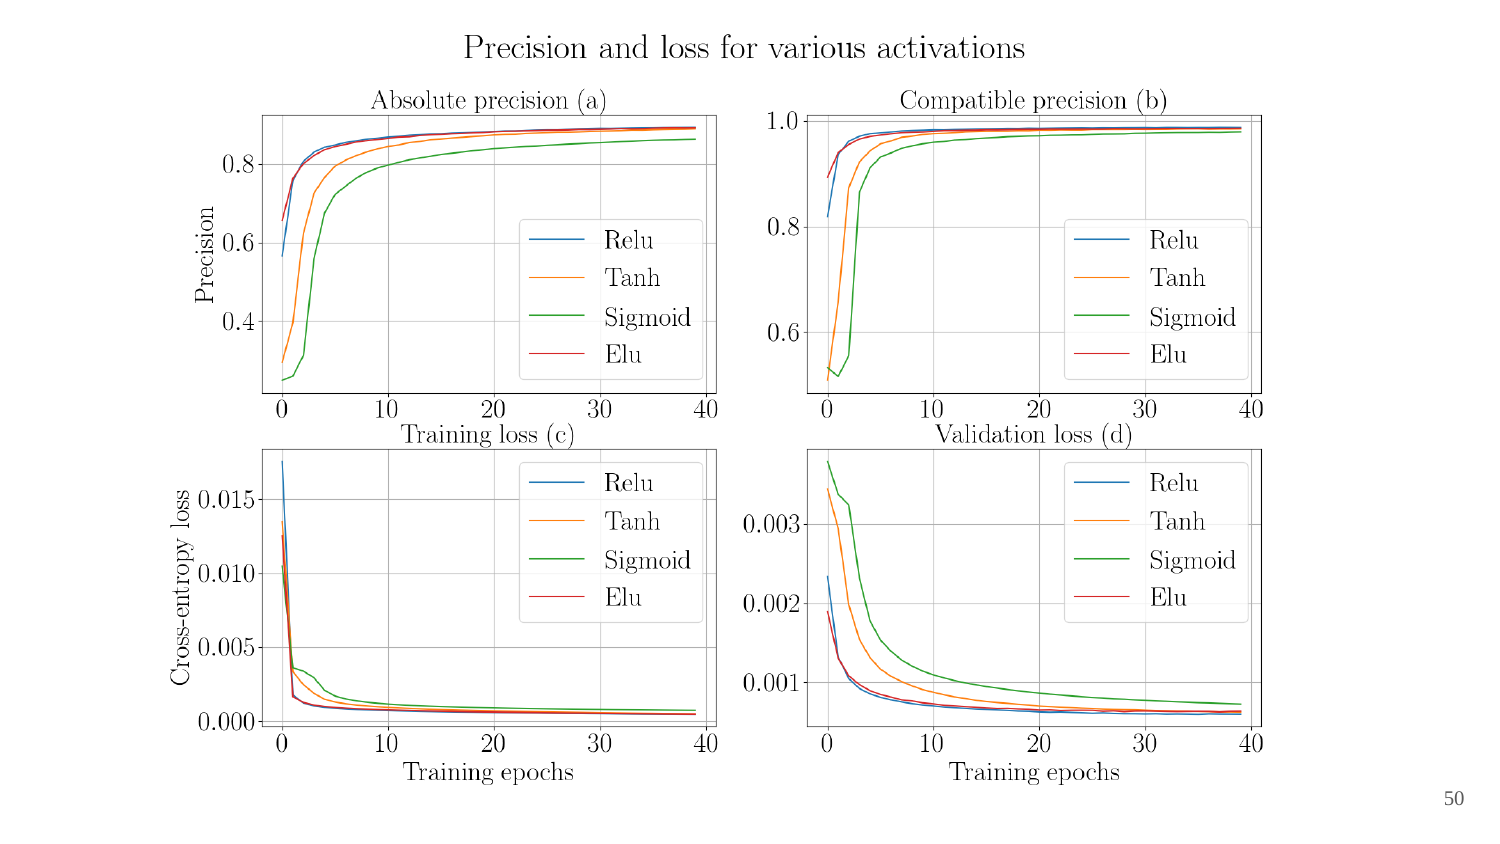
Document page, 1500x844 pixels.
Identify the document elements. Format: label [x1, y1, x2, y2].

slide_number [1389, 764, 1480, 830]
picture [100, 19, 1390, 814]
